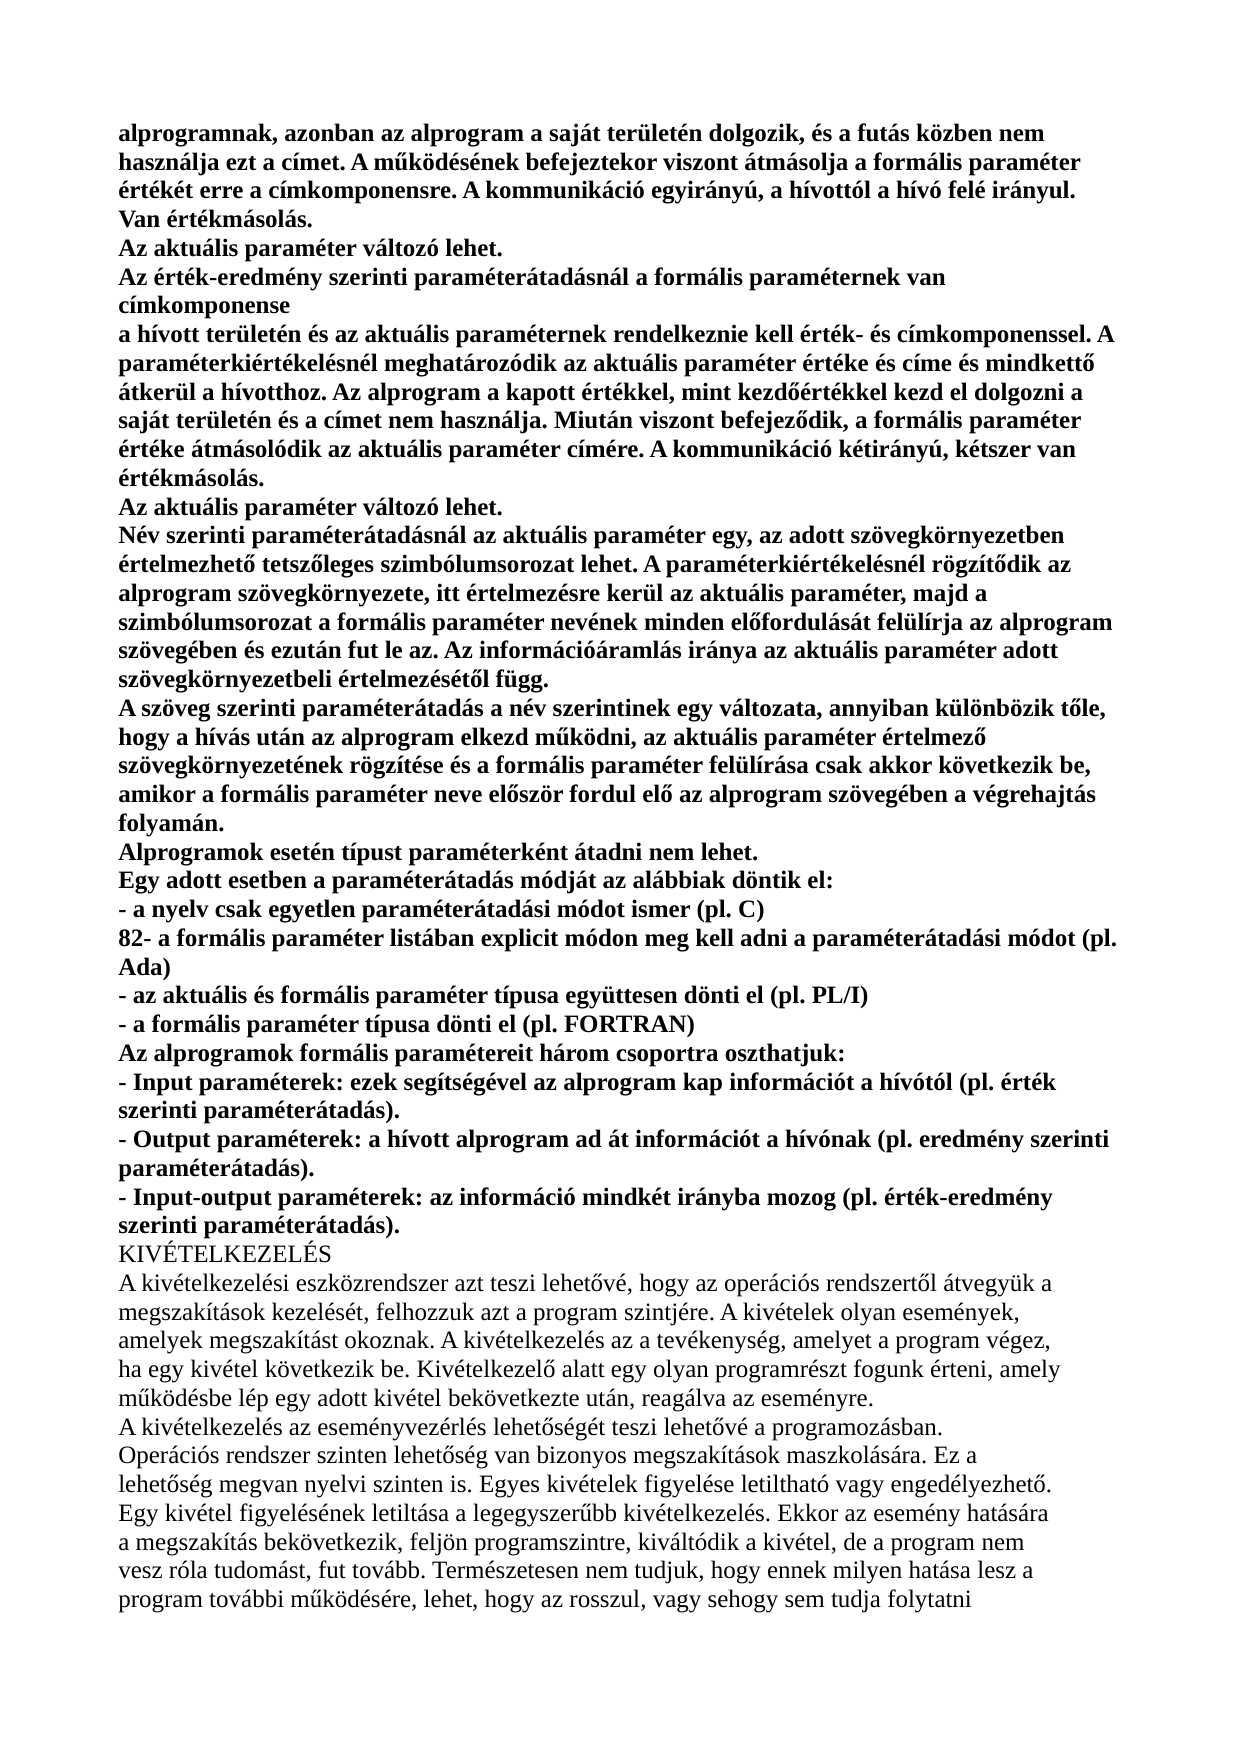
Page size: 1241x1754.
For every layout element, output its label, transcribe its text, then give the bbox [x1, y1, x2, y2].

text Az aktuális paraméter változó lehet. [118, 492, 1122, 521]
text - Input-output paraméterek: az információ mindkét irányba mozog (pl. érték-eredmény [118, 1182, 1122, 1211]
text A szöveg szerinti paraméterátadás a név szerintinek egy változata, annyiban különbözik tőle, [118, 693, 1122, 722]
text a hívott területén és az aktuális paraméternek rendelkeznie kell érték- és címkomponenssel. A [118, 319, 1122, 348]
text szimbólumsorozat a formális paraméter nevének minden előfordulását felülírja az alprogram [118, 607, 1122, 636]
text szerinti paraméterátadás). [118, 1211, 1122, 1239]
text értelmezhető tetszőleges szimbólumsorozat lehet. A paraméterkiértékelésnél rögzítődik az [118, 549, 1122, 578]
text értékét erre a címkomponensre. A kommunikáció egyirányú, a hívottól a hívó felé irányul. [118, 176, 1122, 204]
text Van értékmásolás. [118, 204, 1122, 233]
text amikor a formális paraméter neve először fordul elő az alprogram szövegében a végrehajtás [118, 779, 1122, 808]
text megszakítások kezelését, felhozzuk azt a program szintjére. A kivételek olyan események, [118, 1297, 1122, 1326]
text Az alprogramok formális paramétereit három csoportra oszthatjuk: [118, 1038, 1122, 1067]
text paraméterátadás). [118, 1153, 1122, 1182]
text értékmásolás. [118, 463, 1122, 492]
text vesz róla tudomást, fut tovább. Természetesen nem tudjuk, hogy ennek milyen hatása lesz a [118, 1556, 1122, 1584]
text alprogramnak, azonban az alprogram a saját területén dolgozik, és a futás közben nem [118, 118, 1122, 147]
text Egy kivétel figyelésének letiltása a legegyszerűbb kivételkezelés. Ekkor az esemény hatására [118, 1498, 1122, 1527]
text lehetőség megvan nyelvi szinten is. Egyes kivételek figyelése letiltható vagy engedélyezhető. [118, 1469, 1122, 1498]
text Név szerinti paraméterátadásnál az aktuális paraméter egy, az adott szövegkörnyezetben [118, 521, 1122, 549]
text alprogram szövegkörnyezete, itt értelmezésre kerül az aktuális paraméter, majd a [118, 578, 1122, 607]
text Az érték-eredmény szerinti paraméterátadásnál a formális paraméternek van címkomponense [118, 262, 1122, 319]
text átkerül a hívotthoz. Az alprogram a kapott értékkel, mint kezdőértékkel kezd el dolgozni a [118, 377, 1122, 406]
text A kivételkezelés az eseményvezérlés lehetőségét teszi lehetővé a programozásban. [118, 1412, 1122, 1441]
text Alprogramok esetén típust paraméterként átadni nem lehet. [118, 837, 1122, 866]
text használja ezt a címet. A működésének befejeztekor viszont átmásolja a formális paraméter [118, 147, 1122, 176]
text ha egy kivétel következik be. Kivételkezelő alatt egy olyan programrészt fogunk érteni, amely [118, 1354, 1122, 1383]
text A kivételkezelési eszközrendszer azt teszi lehetővé, hogy az operációs rendszertől átvegyük a [118, 1268, 1122, 1297]
text - Output paraméterek: a hívott alprogram ad át információt a hívónak (pl. eredmény szerinti [118, 1124, 1122, 1153]
text hogy a hívás után az alprogram elkezd működni, az aktuális paraméter értelmező [118, 722, 1122, 751]
text 82- a formális paraméter listában explicit módon meg kell adni a paraméterátadási módot (pl. [118, 923, 1122, 952]
text működésbe lép egy adott kivétel bekövetkezte után, reagálva az eseményre. [118, 1383, 1122, 1412]
text - a formális paraméter típusa dönti el (pl. FORTRAN) [118, 1009, 1122, 1038]
text - az aktuális és formális paraméter típusa együttesen dönti el (pl. PL/I) [118, 981, 1122, 1009]
text folyamán. [118, 808, 1122, 837]
text - Input paraméterek: ezek segítségével az alprogram kap információt a hívótól (pl. érték [118, 1067, 1122, 1096]
text Operációs rendszer szinten lehetőség van bizonyos megszakítások maszkolására. Ez a [118, 1441, 1122, 1469]
text Egy adott esetben a paraméterátadás módját az alábbiak döntik el: [118, 866, 1122, 894]
text program további működésére, lehet, hogy az rosszul, vagy sehogy sem tudja folytatni [118, 1584, 1122, 1613]
text Ada) [118, 952, 1122, 981]
text Az aktuális paraméter változó lehet. [118, 233, 1122, 262]
text szövegében és ezután fut le az. Az információáramlás iránya az aktuális paraméter adott [118, 636, 1122, 664]
text - a nyelv csak egyetlen paraméterátadási módot ismer (pl. C) [118, 894, 1122, 923]
text paraméterkiértékelésnél meghatározódik az aktuális paraméter értéke és címe és mindkettő [118, 348, 1122, 377]
text amelyek megszakítást okoznak. A kivételkezelés az a tevékenység, amelyet a program végez, [118, 1326, 1122, 1354]
text értéke átmásolódik az aktuális paraméter címére. A kommunikáció kétirányú, kétszer van [118, 434, 1122, 463]
text KIVÉTELKEZELÉS [118, 1239, 1122, 1268]
text saját területén és a címet nem használja. Miután viszont befejeződik, a formális paraméter [118, 406, 1122, 434]
text szövegkörnyezetének rögzítése és a formális paraméter felülírása csak akkor következik be, [118, 751, 1122, 779]
text szerinti paraméterátadás). [118, 1096, 1122, 1124]
text szövegkörnyezetbeli értelmezésétől függ. [118, 664, 1122, 693]
text a megszakítás bekövetkezik, feljön programszintre, kiváltódik a kivétel, de a program nem [118, 1527, 1122, 1556]
